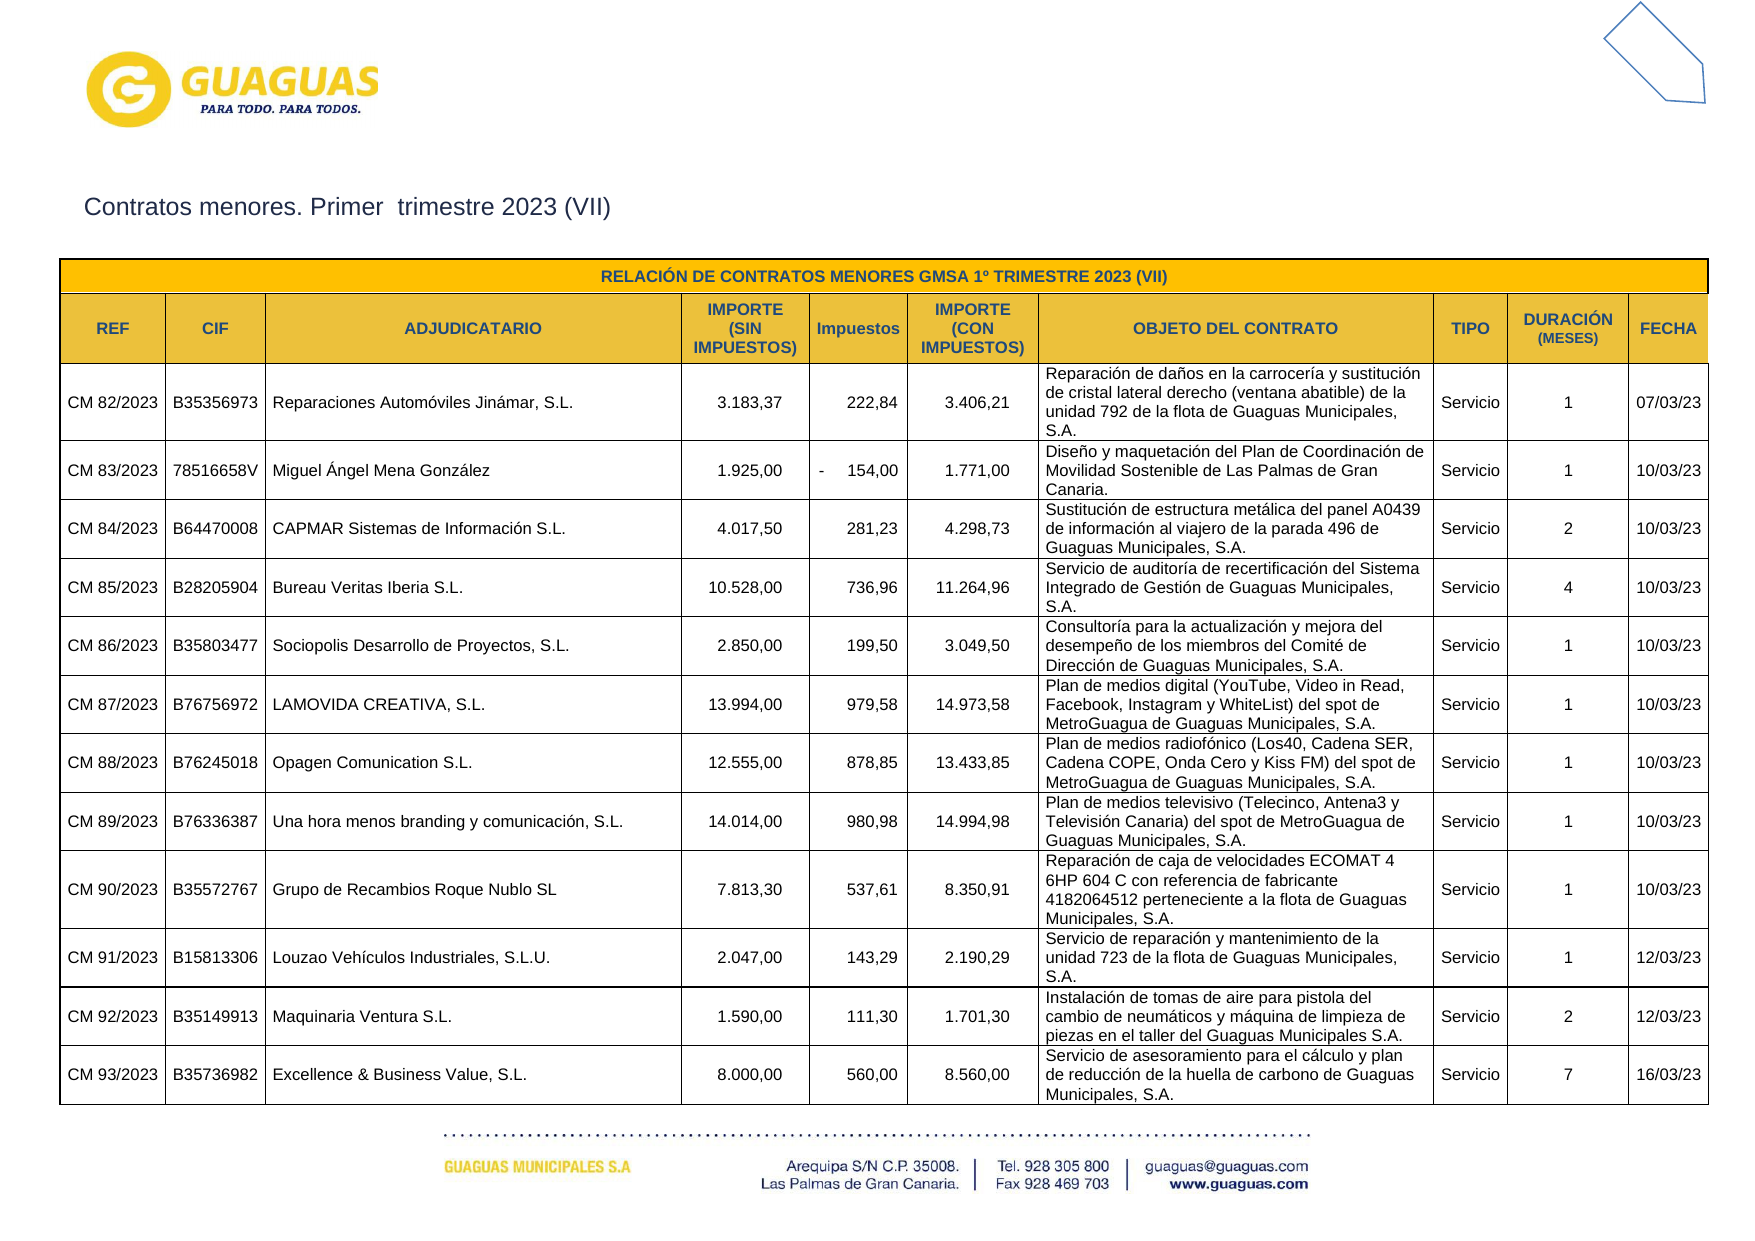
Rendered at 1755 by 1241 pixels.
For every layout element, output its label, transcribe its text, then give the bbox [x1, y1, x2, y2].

table_cell 199,50 [810, 617, 907, 674]
table_cell Una hora menos branding y comunicación, S.L. [266, 793, 681, 850]
table_cell 14.994,98 [908, 793, 1038, 850]
table_cell B76756972 [166, 676, 265, 733]
table_cell 10/03/23 [1629, 441, 1708, 499]
table_cell Servicio [1434, 617, 1507, 674]
table_cell 10/03/23 [1629, 676, 1708, 733]
table_cell 979,58 [810, 676, 907, 733]
table_cell CM 91/2023 [61, 929, 165, 986]
table_cell 1.701,30 [908, 988, 1038, 1045]
table_cell B35572767 [166, 851, 265, 928]
table_cell Servicio [1434, 851, 1507, 928]
table_cell 10.528,00 [682, 559, 809, 616]
table_cell B76245018 [166, 734, 265, 792]
table_cell LAMOVIDA CREATIVA, S.L. [266, 676, 681, 733]
table_cell 1 [1508, 929, 1628, 986]
table_cell Servicio de auditoría de recertificación del Sistema Integrado de Gestión de Guaguas Municipales, S.A. [1039, 559, 1433, 616]
table_cell 10/03/23 [1629, 734, 1708, 792]
table_cell Plan de medios televisivo (Telecinco, Antena3 y Televisión Canaria) del spot de MetroGuagua de Guaguas Municipales, S.A. [1039, 793, 1433, 850]
table_cell 111,30 [810, 988, 907, 1045]
table_cell 11.264,96 [908, 559, 1038, 616]
table_cell 1 [1508, 364, 1628, 440]
table_cell TIPO [1434, 294, 1507, 363]
table_cell Opagen Comunication S.L. [266, 734, 681, 792]
table_cell Sociopolis Desarrollo de Proyectos, S.L. [266, 617, 681, 674]
table_cell Miguel Ángel Mena González [266, 441, 681, 499]
table_cell 1 [1508, 734, 1628, 792]
table_cell Impuestos [810, 294, 907, 363]
table_cell B35736982 [166, 1046, 265, 1103]
table_cell CM 85/2023 [61, 559, 165, 616]
table_cell 1 [1508, 441, 1628, 499]
table_cell CM 87/2023 [61, 676, 165, 733]
table_cell CM 86/2023 [61, 617, 165, 674]
table_cell Plan de medios radiofónico (Los40, Cadena SER, Cadena COPE, Onda Cero y Kiss FM) del spot de MetroGuagua de Guaguas Municipales, S.A. [1039, 734, 1433, 792]
table_cell B28205904 [166, 559, 265, 616]
table_cell Servicio [1434, 500, 1507, 557]
table_cell Bureau Veritas Iberia S.L. [266, 559, 681, 616]
table_cell B35149913 [166, 988, 265, 1045]
table_cell 16/03/23 [1629, 1046, 1708, 1103]
table_cell Servicio de asesoramiento para el cálculo y plan de reducción de la huella de carbono de Guaguas Municipales, S.A. [1039, 1046, 1433, 1103]
table_cell B35803477 [166, 617, 265, 674]
table_cell 13.433,85 [908, 734, 1038, 792]
table_cell 10/03/23 [1629, 559, 1708, 616]
table_cell 07/03/23 [1629, 364, 1708, 440]
table_cell 537,61 [810, 851, 907, 928]
table_cell Servicio de reparación y mantenimiento de la unidad 723 de la flota de Guaguas Municipales, S.A. [1039, 929, 1433, 986]
table_cell 14.014,00 [682, 793, 809, 850]
table_cell CM 92/2023 [61, 988, 165, 1045]
table_cell 13.994,00 [682, 676, 809, 733]
table_cell 1.590,00 [682, 988, 809, 1045]
table_cell 1.925,00 [682, 441, 809, 499]
table_cell CM 88/2023 [61, 734, 165, 792]
table_cell 8.560,00 [908, 1046, 1038, 1103]
table_cell 878,85 [810, 734, 907, 792]
table_cell 2 [1508, 988, 1628, 1045]
table_cell Grupo de Recambios Roque Nublo SL [266, 851, 681, 928]
table_cell 2.190,29 [908, 929, 1038, 986]
table_cell 1.771,00 [908, 441, 1038, 499]
table_cell CM 83/2023 [61, 441, 165, 499]
table_cell 281,23 [810, 500, 907, 557]
table_cell 4.017,50 [682, 500, 809, 557]
table_cell 980,98 [810, 793, 907, 850]
table_cell 3.406,21 [908, 364, 1038, 440]
table_cell Servicio [1434, 988, 1507, 1045]
table_cell 12/03/23 [1629, 988, 1708, 1045]
table_cell CM 90/2023 [61, 851, 165, 928]
table_cell 10/03/23 [1629, 793, 1708, 850]
table_cell 2.850,00 [682, 617, 809, 674]
table_cell 2 [1508, 500, 1628, 557]
table_cell Servicio [1434, 676, 1507, 733]
table_cell FECHA [1629, 294, 1708, 363]
table_cell 736,96 [810, 559, 907, 616]
table_cell CIF [166, 294, 265, 363]
table_header RELACIÓN DE CONTRATOS MENORES GMSA 1º TRIMESTRE 2023 (VII) [61, 260, 1707, 292]
table_cell 7 [1508, 1046, 1628, 1103]
table_cell Maquinaria Ventura S.L. [266, 988, 681, 1045]
table_cell 12/03/23 [1629, 929, 1708, 986]
table_cell DURACIÓN (MESES) [1508, 294, 1628, 363]
table_cell 143,29 [810, 929, 907, 986]
table_cell CM 82/2023 [61, 364, 165, 440]
table_cell CM 89/2023 [61, 793, 165, 850]
table_cell 12.555,00 [682, 734, 809, 792]
table_cell 1 [1508, 676, 1628, 733]
table_cell Servicio [1434, 1046, 1507, 1103]
table_cell 78516658V [166, 441, 265, 499]
table_cell Consultoría para la actualización y mejora del desempeño de los miembros del Comité de Dirección de Guaguas Municipales, S.A. [1039, 617, 1433, 674]
table_cell ADJUDICATARIO [266, 294, 681, 363]
table_cell CM 84/2023 [61, 500, 165, 557]
table_cell 8.350,91 [908, 851, 1038, 928]
table_cell 10/03/23 [1629, 500, 1708, 557]
table_cell CAPMAR Sistemas de Información S.L. [266, 500, 681, 557]
table_cell B15813306 [166, 929, 265, 986]
table_cell Reparaciones Automóviles Jinámar, S.L. [266, 364, 681, 440]
table_cell CM 93/2023 [61, 1046, 165, 1103]
table_cell 8.000,00 [682, 1046, 809, 1103]
table_cell 4 [1508, 559, 1628, 616]
table_cell Sustitución de estructura metálica del panel A0439 de información al viajero de la parada 496 de Guaguas Municipales, S.A. [1039, 500, 1433, 557]
table_cell REF [61, 294, 165, 363]
table_cell Plan de medios digital (YouTube, Video in Read, Facebook, Instagram y WhiteList) del spot de MetroGuagua de Guaguas Municipales, S.A. [1039, 676, 1433, 733]
table_cell B35356973 [166, 364, 265, 440]
text Contratos menores. Primer trimestre 2023 (VII) [84, 192, 1694, 220]
table_cell IMPORTE (SIN IMPUESTOS) [682, 294, 809, 363]
table_cell 7.813,30 [682, 851, 809, 928]
table_cell Servicio [1434, 929, 1507, 986]
table_cell Louzao Vehículos Industriales, S.L.U. [266, 929, 681, 986]
table_cell B76336387 [166, 793, 265, 850]
table_cell Excellence & Business Value, S.L. [266, 1046, 681, 1103]
table_cell 1 [1508, 851, 1628, 928]
table_cell 1 [1508, 793, 1628, 850]
table_cell 3.183,37 [682, 364, 809, 440]
table_cell Servicio [1434, 364, 1507, 440]
table_cell 3.049,50 [908, 617, 1038, 674]
table_cell 2.047,00 [682, 929, 809, 986]
table_cell 4.298,73 [908, 500, 1038, 557]
table_cell - 154,00 [810, 441, 907, 499]
table_cell Servicio [1434, 559, 1507, 616]
table_cell IMPORTE (CON IMPUESTOS) [908, 294, 1038, 363]
table_cell Instalación de tomas de aire para pistola del cambio de neumáticos y máquina de limpieza de piezas en el taller del Guaguas Municipales S.A. [1039, 988, 1433, 1045]
table_cell Diseño y maquetación del Plan de Coordinación de Movilidad Sostenible de Las Palmas de Gran Canaria. [1039, 441, 1433, 499]
table_cell 14.973,58 [908, 676, 1038, 733]
table_cell 560,00 [810, 1046, 907, 1103]
table_cell OBJETO DEL CONTRATO [1039, 294, 1433, 363]
table_cell Reparación de caja de velocidades ECOMAT 4 6HP 604 C con referencia de fabricante 4182064512 perteneciente a la flota de Guaguas Municipales, S.A. [1039, 851, 1433, 928]
table_cell 10/03/23 [1629, 851, 1708, 928]
table_cell Reparación de daños en la carrocería y sustitución de cristal lateral derecho (ventana abatible) de la unidad 792 de la flota de Guaguas Municipales, S.A. [1039, 364, 1433, 440]
table_cell 222,84 [810, 364, 907, 440]
table_cell Servicio [1434, 793, 1507, 850]
table_cell B64470008 [166, 500, 265, 557]
table_cell 1 [1508, 617, 1628, 674]
table_cell Servicio [1434, 441, 1507, 499]
table_cell Servicio [1434, 734, 1507, 792]
table_cell 10/03/23 [1629, 617, 1708, 674]
